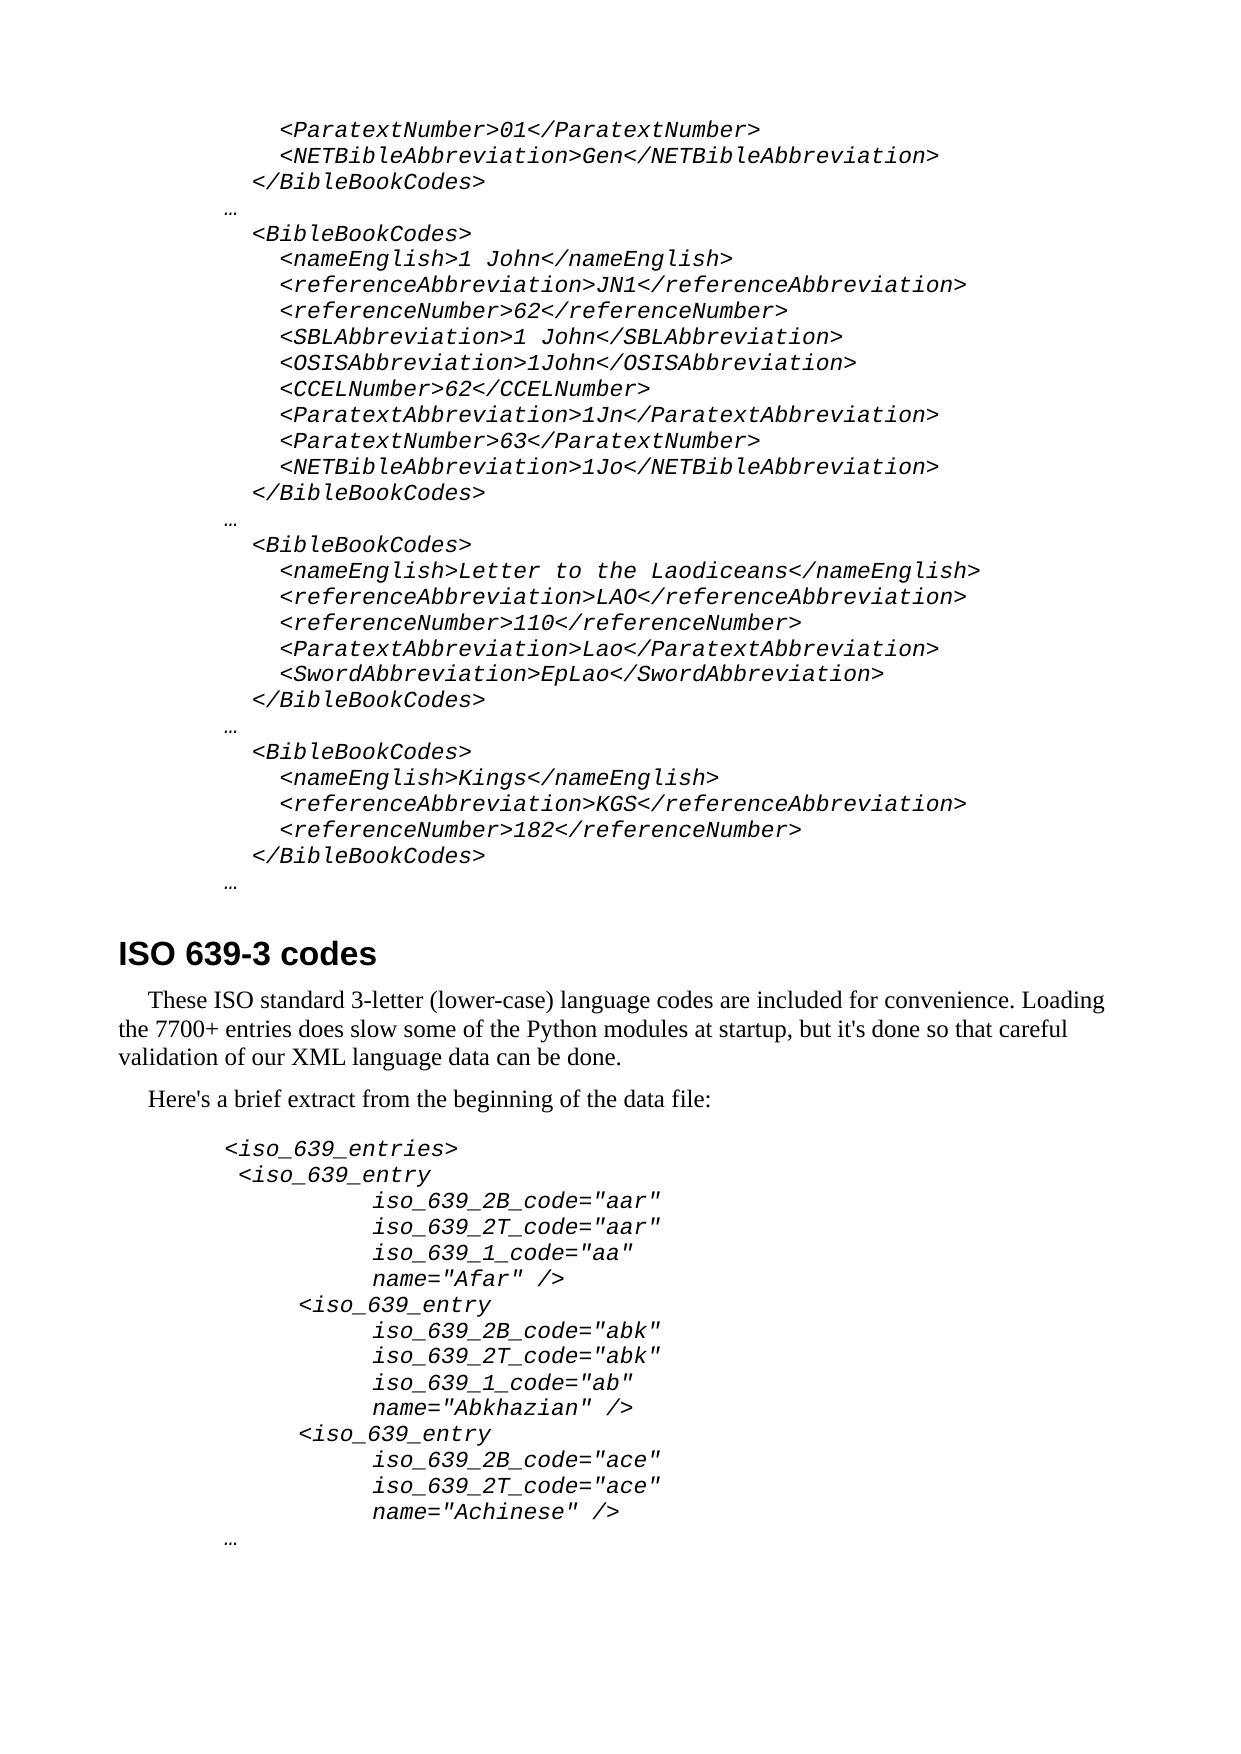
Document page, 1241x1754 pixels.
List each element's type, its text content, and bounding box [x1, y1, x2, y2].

text <iso_639_entries> <iso_639_entry iso_639_2B_code="aar" iso_639_2T_code="aar" iso_639_1_code="aa" name="Afar" /> <iso_639_entry iso_639_2B_code="abk" iso_639_2T_code="abk" iso_639_1_code="ab" name="Abkhazian" /> <iso_639_entry iso_639_2B_code="ace" iso_639_2T_code="ace" name="Achinese" /> … [224, 1137, 1122, 1552]
subtitle ISO 639-3 codes [118, 934, 1122, 972]
text These ISO standard 3-letter (lower-case) language codes are included for convenience. Loading the 7700+ entries does slow some of the Python modules at startup, but it's done so that careful validation of our XML language data can be done. [118, 985, 1122, 1071]
text Here's a brief extract from the beginning of the data file: [118, 1084, 1122, 1112]
text <ParatextNumber>01</ParatextNumber> <NETBibleAbbreviation>Gen</NETBibleAbbreviation> </BibleBookCodes> … <BibleBookCodes> <nameEnglish>1 John</nameEnglish> <referenceAbbreviation>JN1</referenceAbbreviation> <referenceNumber>62</referenceNumber> <SBLAbbreviation>1 John</SBLAbbreviation> <OSISAbbreviation>1John</OSISAbbreviation> <CCELNumber>62</CCELNumber> <ParatextAbbreviation>1Jn</ParatextAbbreviation> <ParatextNumber>63</ParatextNumber> <NETBibleAbbreviation>1Jo</NETBibleAbbreviation> </BibleBookCodes> … <BibleBookCodes> <nameEnglish>Letter to the Laodiceans</nameEnglish> <referenceAbbreviation>LAO</referenceAbbreviation> <referenceNumber>110</referenceNumber> <ParatextAbbreviation>Lao</ParatextAbbreviation> <SwordAbbreviation>EpLao</SwordAbbreviation> </BibleBookCodes> … <BibleBookCodes> <nameEnglish>Kings</nameEnglish> <referenceAbbreviation>KGS</referenceAbbreviation> <referenceNumber>182</referenceNumber> </BibleBookCodes> … [224, 118, 1122, 896]
